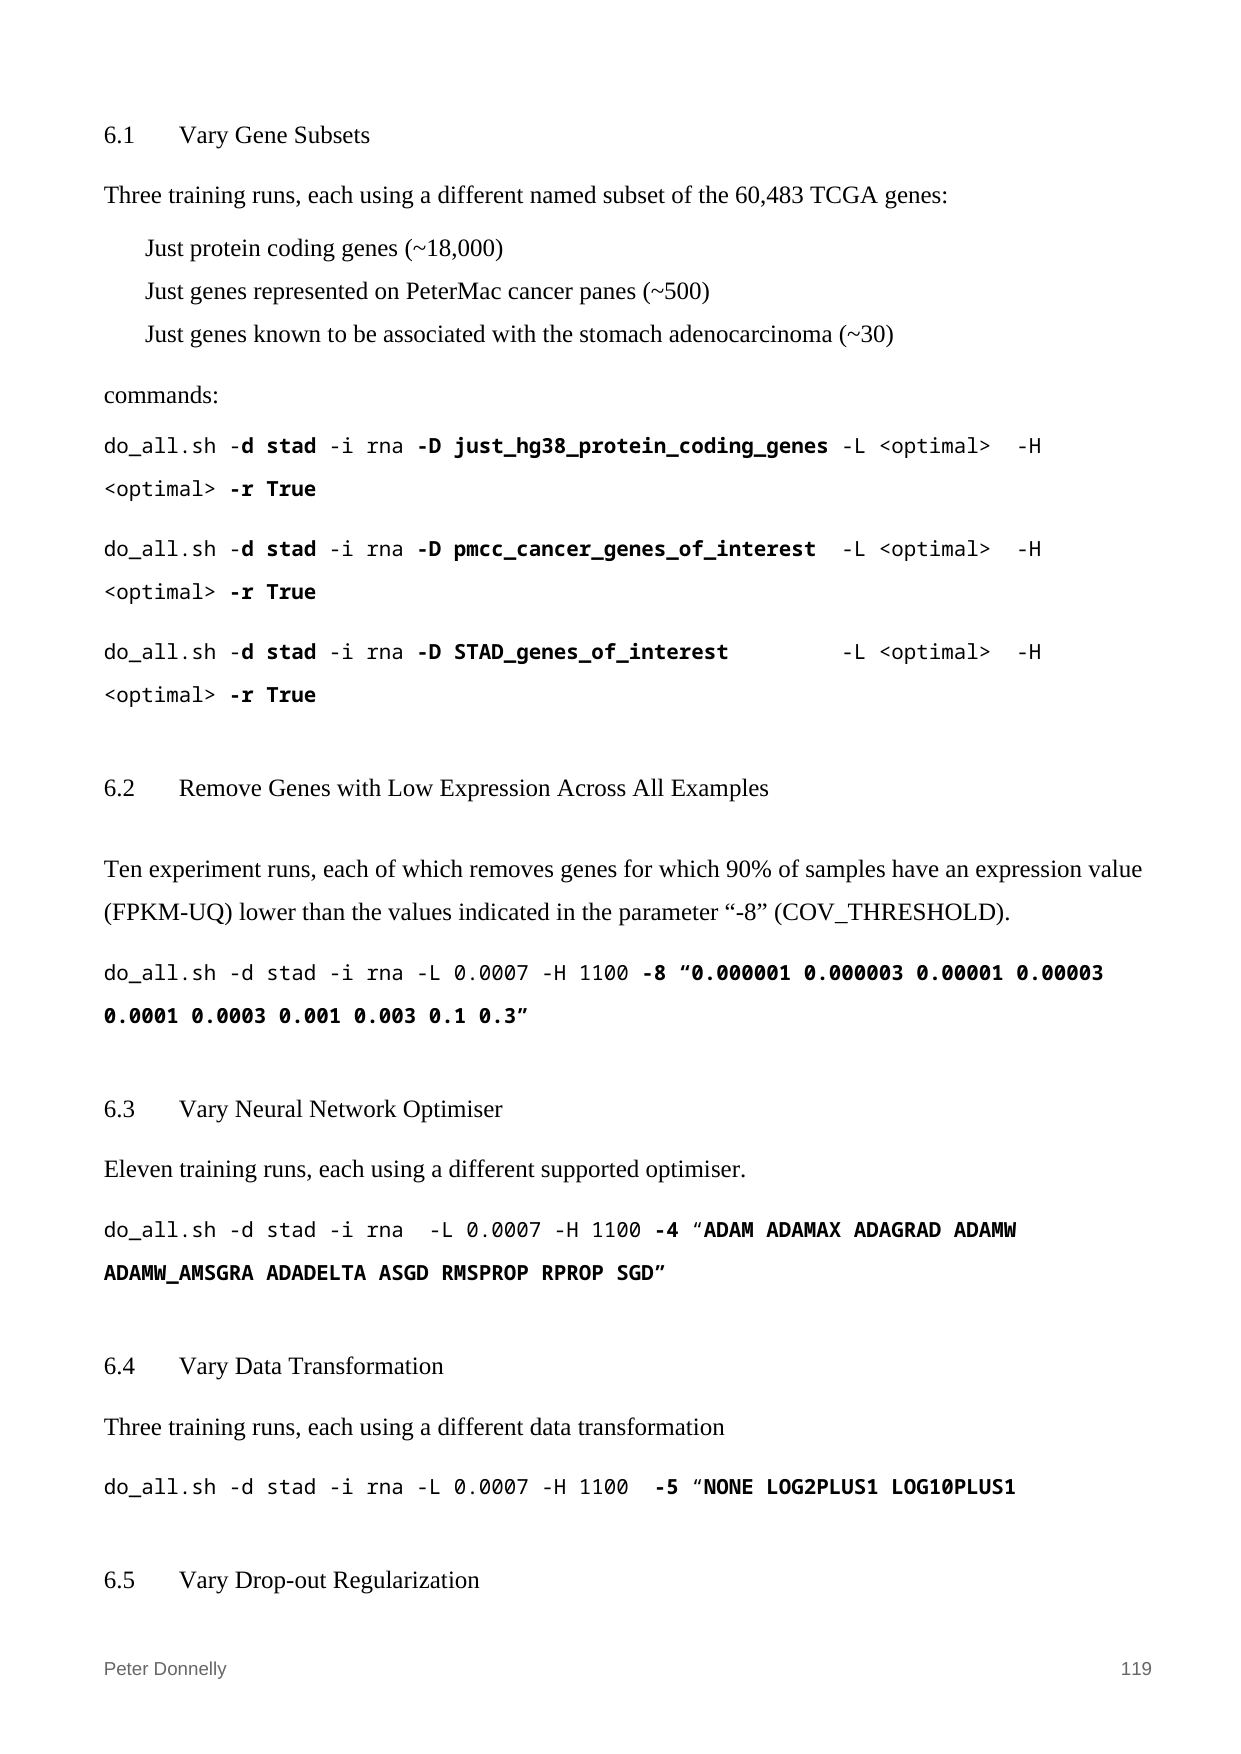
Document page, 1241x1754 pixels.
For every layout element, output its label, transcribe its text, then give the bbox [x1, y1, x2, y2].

list Ten experiment runs, each of which removes genes for which 90% of samples have an expression value (FPKM-UQ) lower than the values indicated in the parameter “-8” (COV_THRESHOLD). [103, 854, 1146, 926]
list 6.3 Vary Neural Network Optimiser [103, 1094, 1146, 1122]
list Eleven training runs, each using a different supported optimiser. [103, 1154, 1146, 1183]
list Three training runs, each using a different named subset of the 60,483 TCGA genes: [103, 181, 1146, 209]
list do_all.sh -d stad -i rna -L 0.0007 -H 1100 -4 “ADAM ADAMAX ADAGRAD ADAMW ADAMW_AMSGRA ADADELTA ASGD RMSPROP RPROP SGD” [103, 1215, 1164, 1286]
list do_all.sh -d stad -i rna -L 0.0007 -H 1100 -8 “0.000001 0.000003 0.00001 0.00003 0.0001 0.0003 0.001 0.003 0.1 0.3” [103, 958, 1164, 1029]
list 6.4 Vary Data Transformation [103, 1351, 1146, 1379]
list do_all.sh -d stad -i rna -D pmcc_cancer_genes_of_interest -L <optimal> -H <optimal> -r True [103, 534, 1164, 606]
text Just protein coding genes (~18,000) [103, 233, 1146, 261]
list 6.5 Vary Drop-out Regularization [103, 1565, 1146, 1594]
list do_all.sh -d stad -i rna -D just_hg38_protein_coding_genes -L <optimal> -H <optimal> -r True [103, 432, 1164, 503]
list 6.1 Vary Gene Subsets [103, 120, 1146, 148]
list 6.2 Remove Genes with Low Expression Across All Examples [103, 773, 1146, 802]
text Just genes represented on PeterMac cancer panes (~500) [103, 276, 1146, 304]
list do_all.sh -d stad -i rna -L 0.0007 -H 1100 -5 “NONE LOG2PLUS1 LOG10PLUS1 [103, 1472, 1164, 1501]
list Three training runs, each using a different data transformation [103, 1412, 1146, 1440]
list do_all.sh -d stad -i rna -D STAD_genes_of_interest -L <optimal> -H <optimal> -r True [103, 637, 1164, 708]
text commands: [103, 380, 1146, 408]
text Just genes known to be associated with the stomach adenocarcinoma (~30) [103, 319, 1146, 348]
